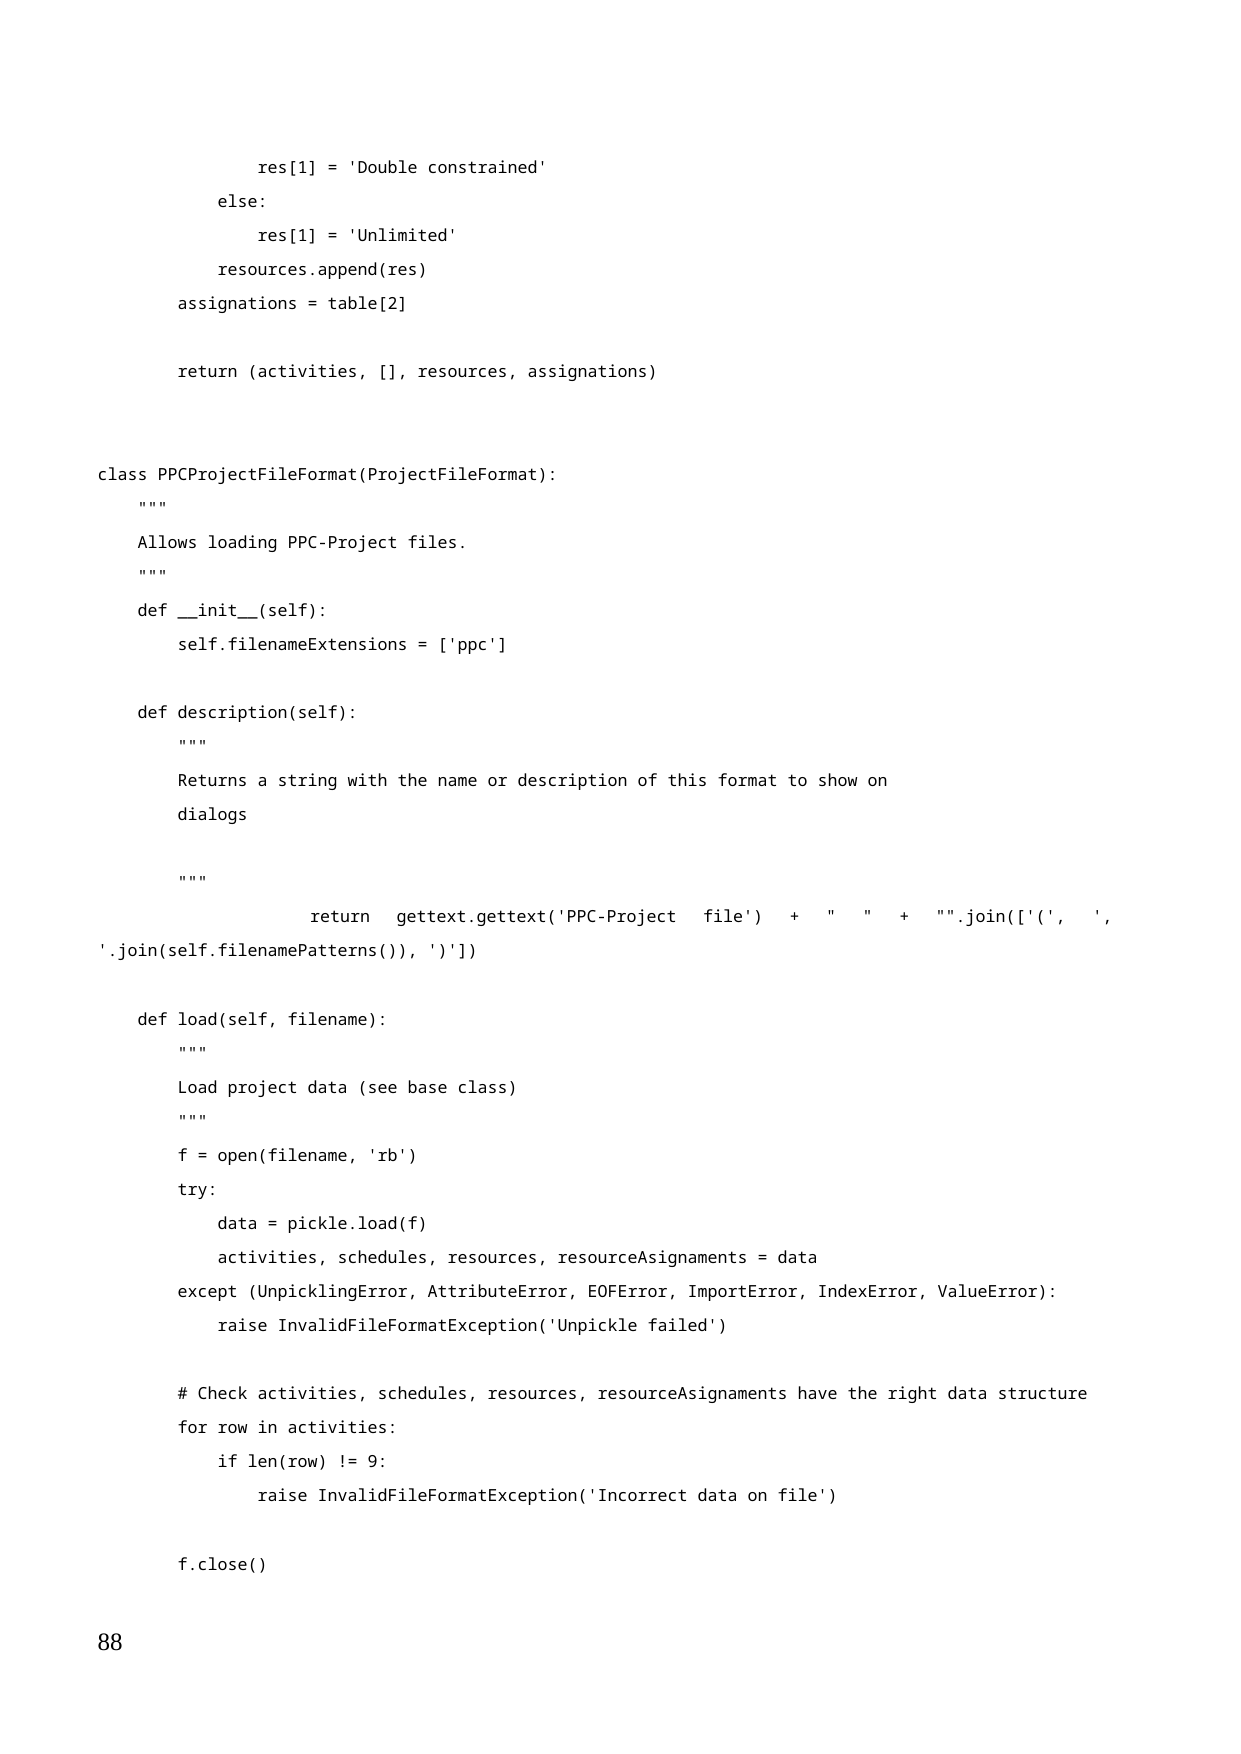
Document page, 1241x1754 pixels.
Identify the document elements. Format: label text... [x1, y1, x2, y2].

text return (activities, [], resources, assignations) [97, 360, 1113, 383]
text else: [97, 190, 1113, 212]
text raise InvalidFileFormatException('Incorrect data on file') [97, 1484, 1113, 1507]
text except (UnpicklingError, AttributeError, EOFError, ImportError, IndexError, ValueError): [97, 1280, 1113, 1302]
text Returns a string with the name or description of this format to show on [97, 769, 1113, 791]
text """ [97, 564, 1113, 587]
text data = pickle.load(f) [97, 1212, 1113, 1234]
text """ [97, 1109, 1113, 1132]
text self.filenameExtensions = ['ppc'] [97, 632, 1113, 655]
text activities, schedules, resources, resourceAsignaments = data [97, 1246, 1113, 1268]
text """ [97, 735, 1113, 757]
text raise InvalidFileFormatException('Unpickle failed') [97, 1314, 1113, 1336]
text resources.append(res) [97, 258, 1113, 281]
text return gettext.gettext('PPC-Project file') + " " + "".join(['(', ', '.join(self.filenamePatterns()), ')']) [97, 905, 1113, 962]
text # Check activities, schedules, resources, resourceAsignaments have the right data structure [97, 1382, 1113, 1404]
text """ [97, 496, 1113, 519]
text dialogs [97, 803, 1113, 826]
text if len(row) != 9: [97, 1450, 1113, 1473]
text for row in activities: [97, 1416, 1113, 1439]
text f.close() [97, 1552, 1113, 1575]
text class PPCProjectFileFormat(ProjectFileFormat): [97, 462, 1113, 485]
text """ [97, 871, 1113, 894]
text Load project data (see base class) [97, 1075, 1113, 1098]
text res[1] = 'Double constrained' [97, 156, 1113, 178]
text res[1] = 'Unlimited' [97, 224, 1113, 246]
text try: [97, 1177, 1113, 1200]
text assignations = table[2] [97, 292, 1113, 314]
text f = open(filename, 'rb') [97, 1143, 1113, 1166]
text def description(self): [97, 701, 1113, 723]
text def load(self, filename): [97, 1007, 1113, 1030]
text """ [97, 1041, 1113, 1064]
text Allows loading PPC-Project files. [97, 530, 1113, 553]
text def __init__(self): [97, 598, 1113, 621]
